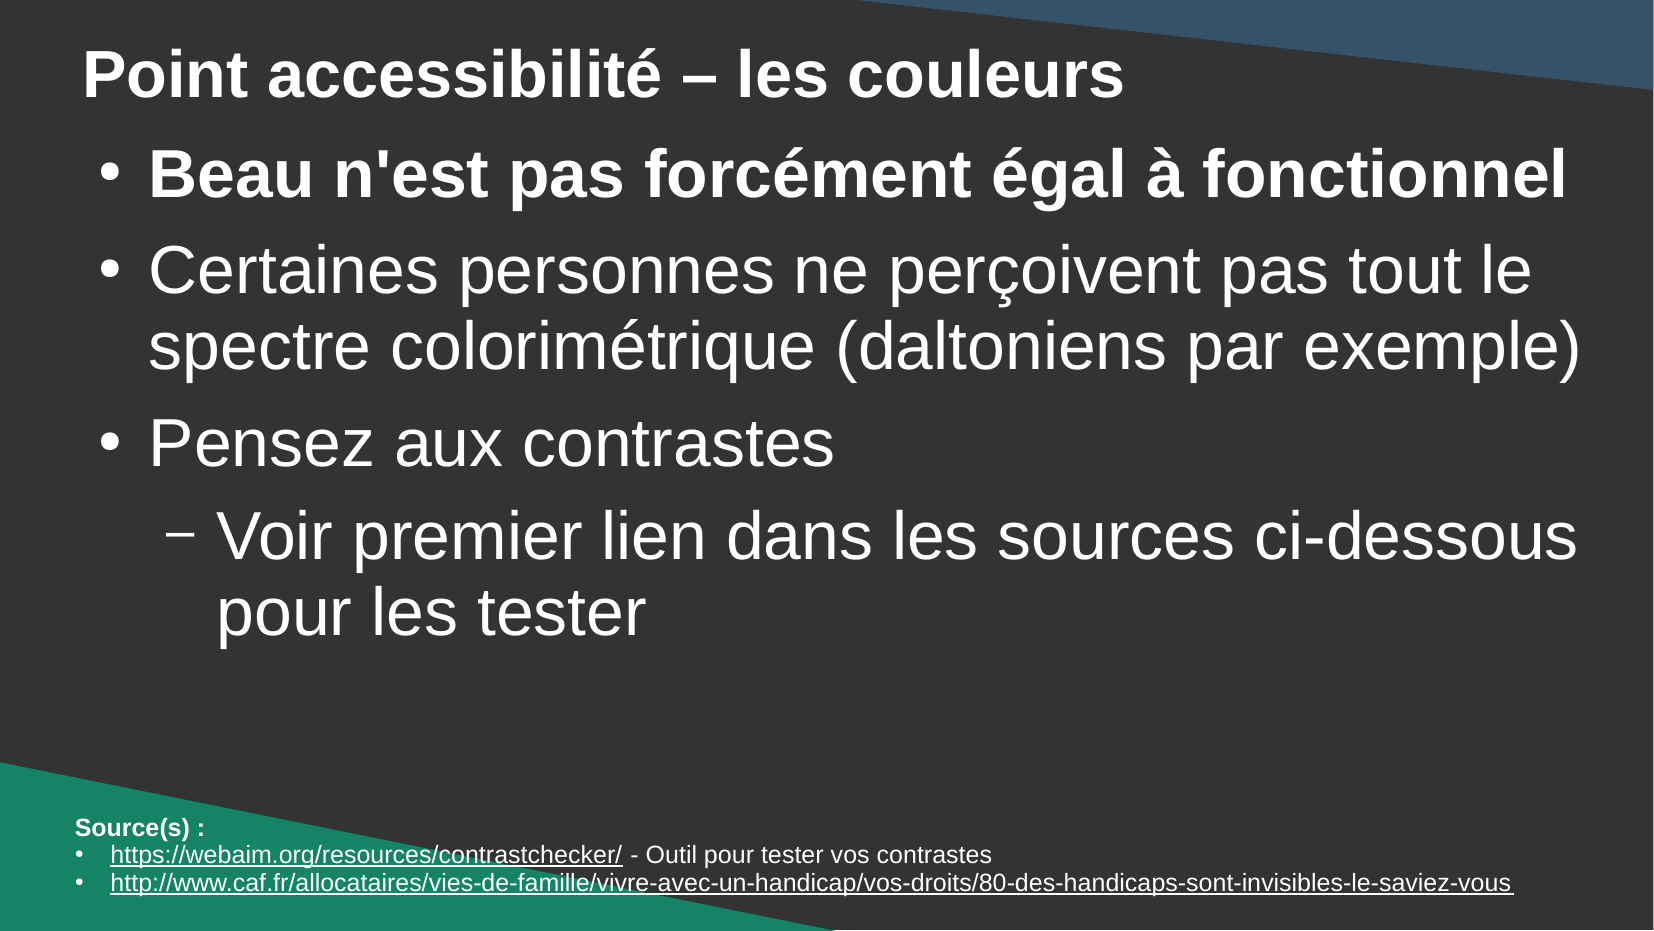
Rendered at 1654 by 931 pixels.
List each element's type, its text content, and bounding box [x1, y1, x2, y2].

text_box [856, 0, 1654, 91]
title Point accessibilité – les couleurs [82, 37, 1571, 122]
text_box Source(s) : https://webaim.org/resources/contrastchecker/ - Outil pour tester vos contrastes http://www.caf.fr/allocataires/vies-de-famille/vivre-avec-un-handicap/vos-droits/80-des-handicaps-sont-invisibles-le-saviez-vous [60, 805, 1546, 931]
list Beau n'est pas forcément égal à fonctionnel Certaines personnes ne perçoivent pas tout le spectre colorimétrique (daltoniens par exemple) Pensez aux contrastes Voir premier lien dans les sources ci-dessous pour les tester [80, 135, 1605, 780]
text_box [0, 762, 212, 931]
